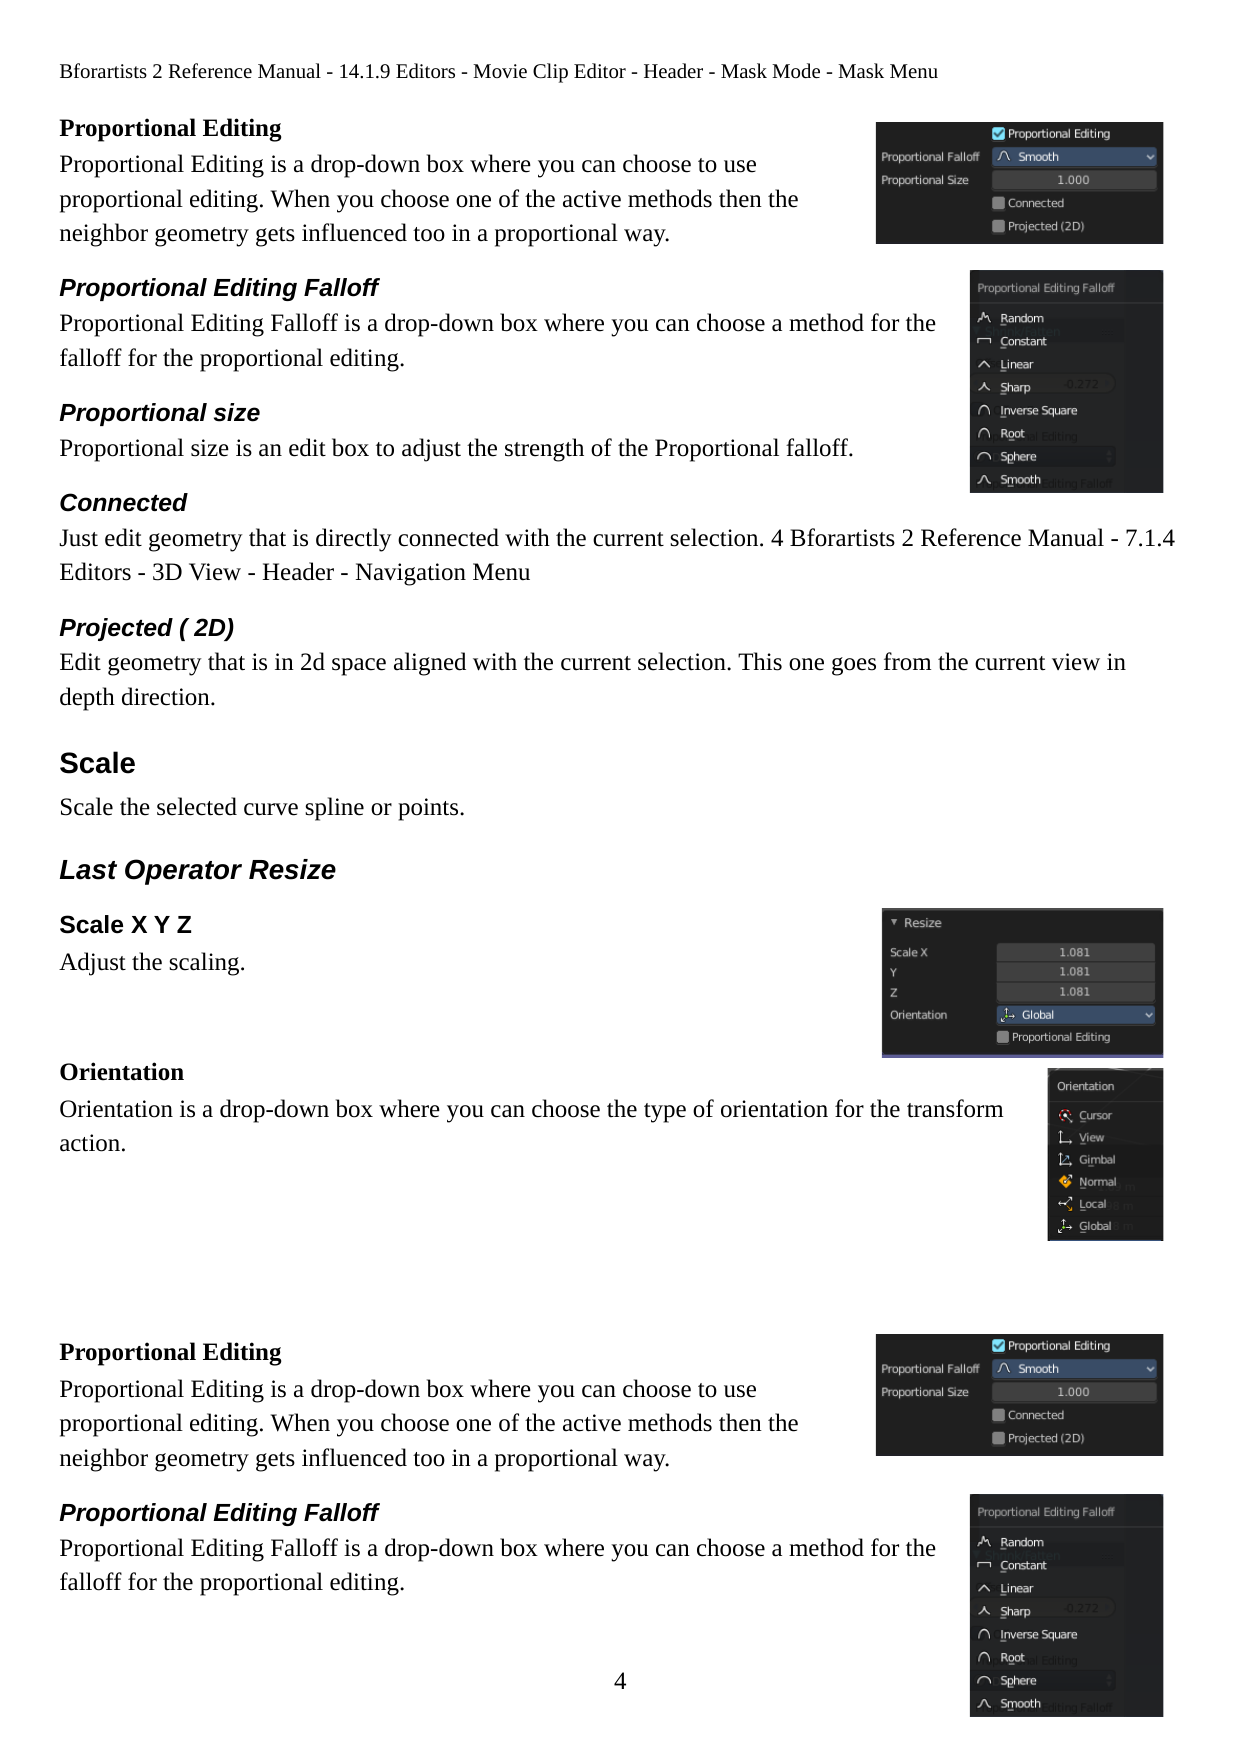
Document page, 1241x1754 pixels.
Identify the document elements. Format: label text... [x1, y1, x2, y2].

subtitle Proportional size [59, 398, 969, 427]
subtitle Projected ( 2D) [59, 613, 1181, 641]
subtitle Last Operator Resize [59, 853, 1181, 885]
picture [875, 122, 1164, 244]
subtitle [1164, 398, 1181, 427]
subtitle Connected [59, 488, 1181, 517]
text Proportional size is an edit box to adjust the strength of the Proportional falloff. [59, 433, 969, 462]
text Proportional Editing Falloff is a drop-down box where you can choose a method for the falloff for the proportional editing. [59, 1533, 969, 1596]
picture [969, 1494, 1164, 1717]
picture [881, 908, 1164, 1058]
subtitle [1164, 1337, 1181, 1366]
picture [1047, 1068, 1164, 1241]
subtitle Proportional Editing [59, 1337, 875, 1366]
text Proportional Editing is a drop-down box where you can choose to use proportional editing. When you choose one of the active methods then the neighbor geometry gets influenced too in a proportional way. [59, 1374, 1181, 1471]
picture [969, 270, 1164, 493]
text [1164, 947, 1181, 975]
subtitle Proportional Editing Falloff [59, 273, 969, 302]
text Just edit geometry that is directly connected with the current selection. 4 Bforartists 2 Reference Manual - 7.1.4 Editors - 3D View - Header - Navigation Menu [59, 523, 1181, 586]
subtitle Scale [59, 746, 1181, 779]
subtitle Proportional Editing [59, 113, 1181, 141]
subtitle Scale X Y Z [59, 910, 881, 939]
text Orientation is a drop-down box where you can choose the type of orientation for the transform action. [59, 1094, 1047, 1157]
subtitle Proportional Editing Falloff [59, 1498, 969, 1526]
picture [875, 1334, 1164, 1456]
text Proportional Editing Falloff is a drop-down box where you can choose a method for the falloff for the proportional editing. [59, 308, 969, 371]
text Proportional Editing is a drop-down box where you can choose to use proportional editing. When you choose one of the active methods then the neighbor geometry gets influenced too in a proportional way. [59, 149, 1181, 247]
subtitle [1164, 910, 1181, 939]
text Adjust the scaling. [59, 947, 881, 975]
subtitle Orientation [59, 1057, 1181, 1086]
text Scale the selected curve spline or points. [59, 792, 1181, 821]
text Edit geometry that is in 2d space aligned with the current selection. This one goes from the current view in depth direction. [59, 647, 1181, 711]
